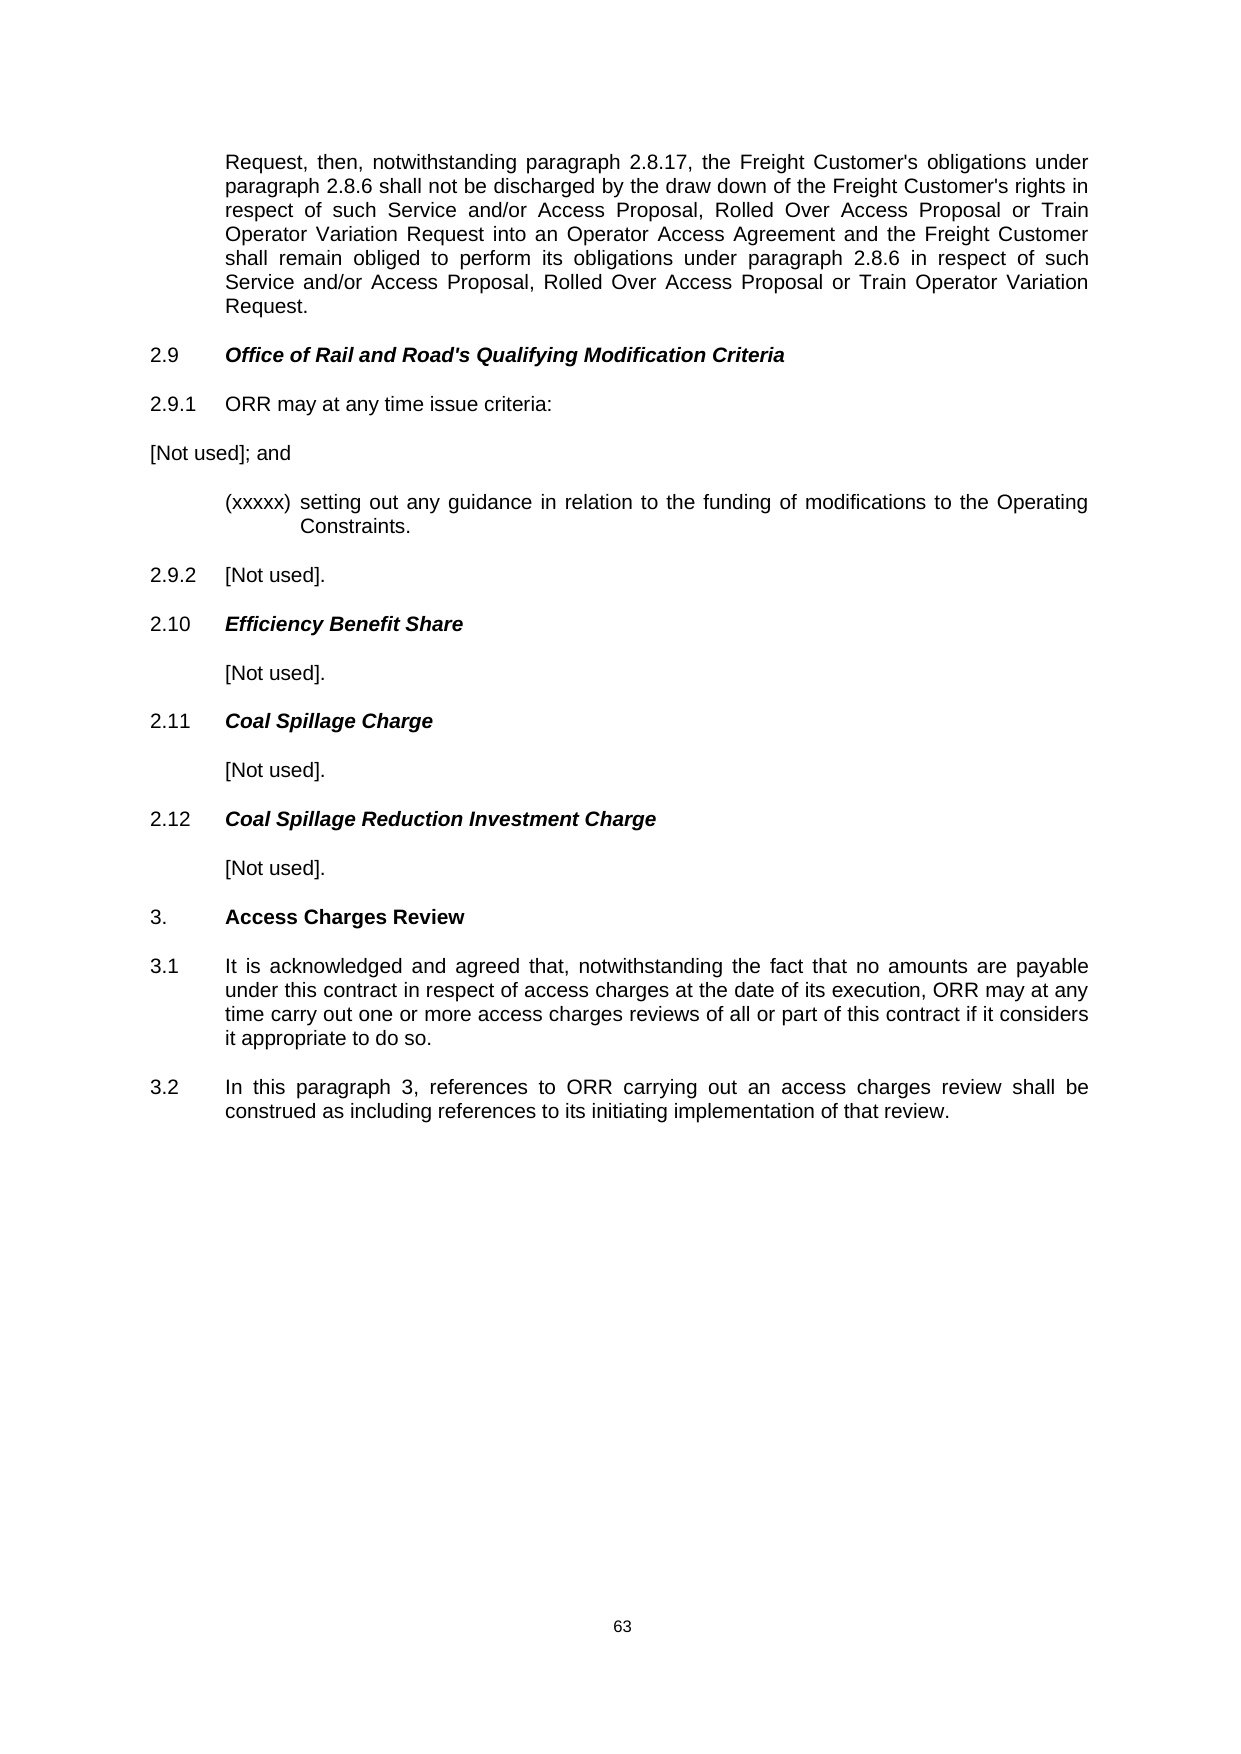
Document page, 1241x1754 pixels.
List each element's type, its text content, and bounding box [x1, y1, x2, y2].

list Office of Rail and Road's Qualifying Modification Criteria [150, 343, 1090, 367]
list Request, then, notwithstanding paragraph 2.8.17, the Freight Customer's obligations under paragraph 2.8.6 shall not be discharged by the draw down of the Freight Customer's rights in respect of such Service and/or Access Proposal, Rolled Over Access Proposal or Train Operator Variation Request into an Operator Access Agreement and the Freight Customer shall remain obliged to perform its obligations under paragraph 2.8.6 in respect of such Service and/or Access Proposal, Rolled Over Access Proposal or Train Operator Variation Request. [150, 150, 1090, 318]
list ORR may at any time issue criteria: [150, 392, 1090, 416]
text [Not used]. [225, 856, 1090, 880]
list Coal Spillage Charge [150, 709, 1090, 733]
subtitle setting out any guidance in relation to the funding of modifications to the Operating Constraints. [225, 489, 1090, 537]
list Efficiency Benefit Share [150, 611, 1090, 635]
list [Not used]. [150, 562, 1090, 586]
text [Not used]. [225, 660, 1090, 684]
text [Not used]. [225, 758, 1090, 782]
list Access Charges Review [150, 905, 1090, 929]
list Coal Spillage Reduction Investment Charge [150, 807, 1090, 831]
subtitle [Not used]; and [150, 441, 1090, 464]
list It is acknowledged and agreed that, notwithstanding the fact that no amounts are payable under this contract in respect of access charges at the date of its execution, ORR may at any time carry out one or more access charges reviews of all or part of this contract if it considers it appropriate to do so. [150, 954, 1090, 1050]
list In this paragraph 3, references to ORR carrying out an access charges review shall be construed as including references to its initiating implementation of that review. [150, 1075, 1090, 1123]
